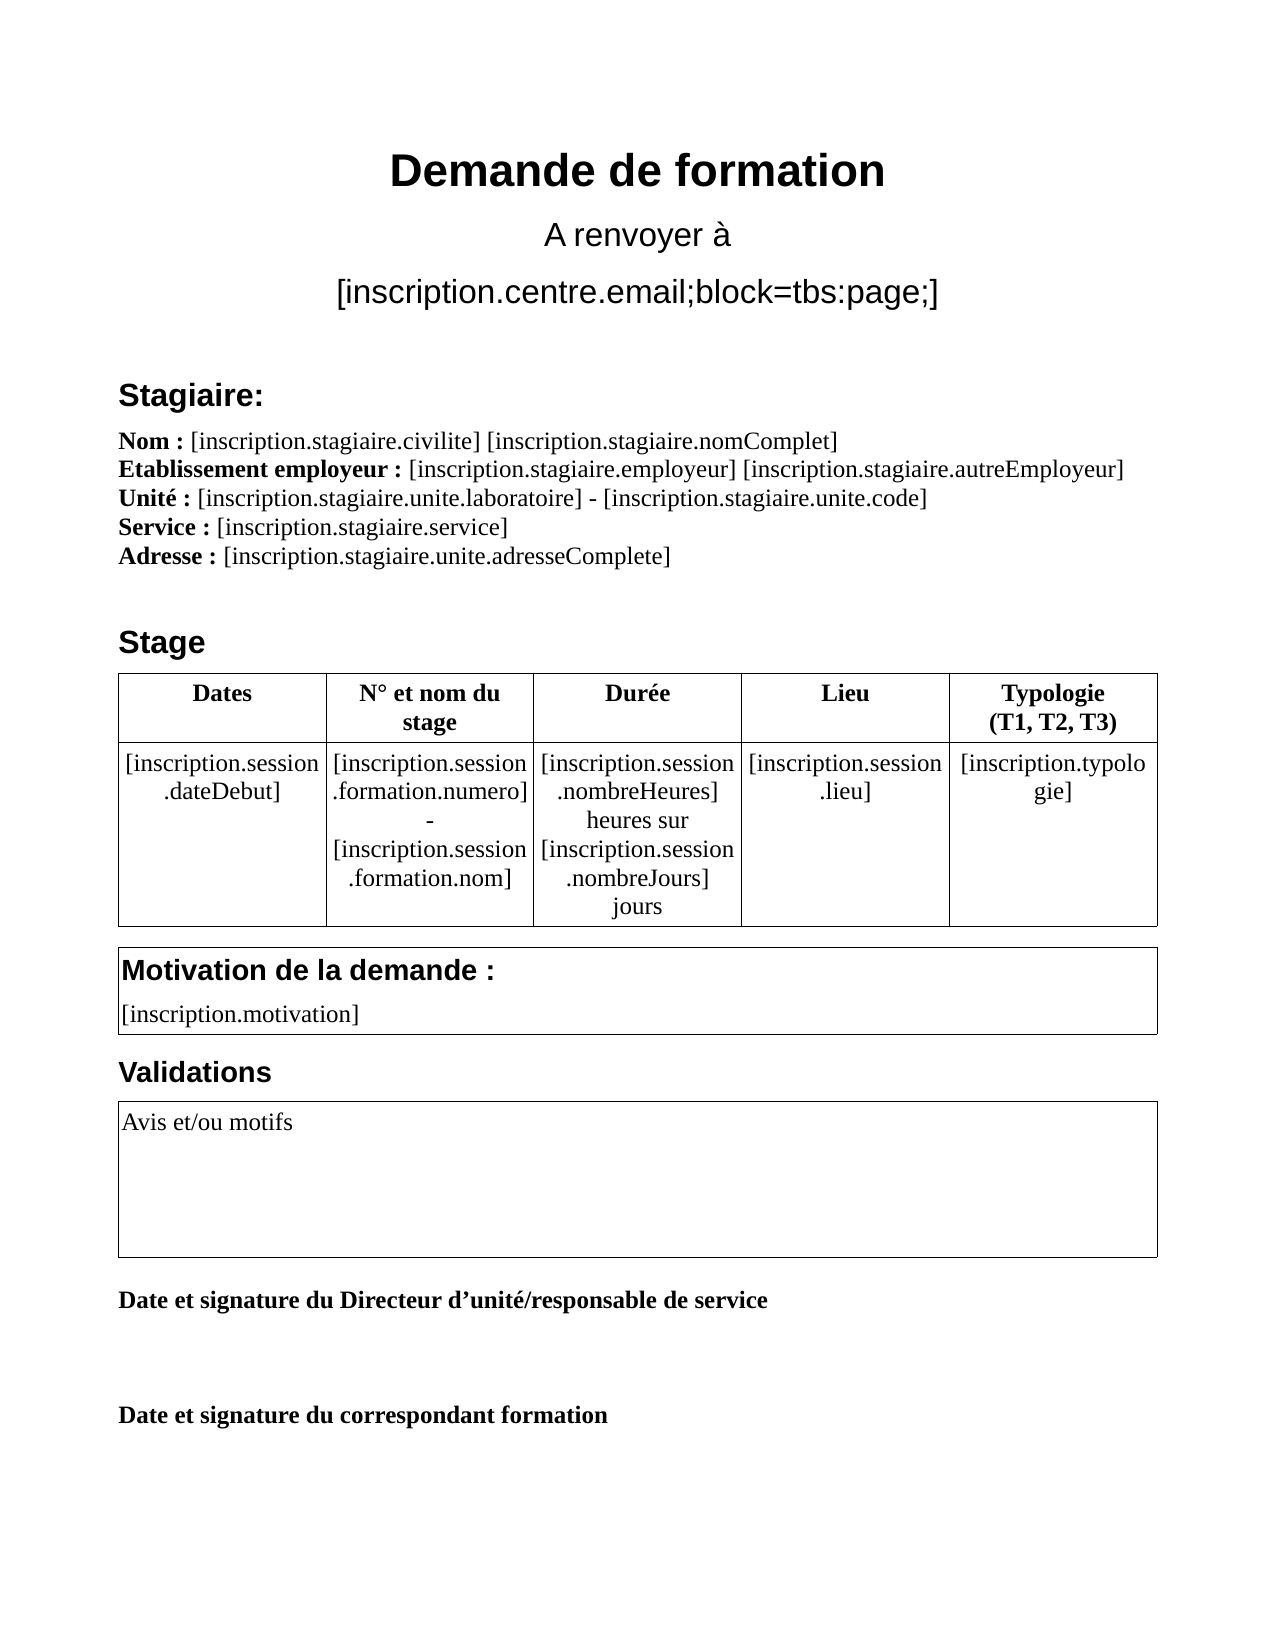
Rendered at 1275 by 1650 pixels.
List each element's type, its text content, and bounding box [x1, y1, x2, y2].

text Date et signature du correspondant formation [118, 1401, 1157, 1429]
text [inscription.motivation] [119, 993, 1157, 1034]
table_header Durée [534, 674, 741, 742]
table_cell [inscription.session.nombreHeures] heures sur [inscription.session.nombreJours] jours [534, 743, 741, 926]
table_header Lieu [742, 674, 949, 742]
table_header Typologie (T1, T2, T3) [950, 674, 1157, 742]
subtitle Stage [118, 623, 1157, 660]
text Etablissement employeur : [inscription.stagiaire.employeur] [inscription.stagiaire.autreEmployeur] [118, 454, 1157, 483]
table_cell [inscription.session.lieu] [742, 743, 949, 926]
text Adresse : [inscription.stagiaire.unite.adresseComplete] [118, 541, 1157, 569]
text Service : [inscription.stagiaire.service] [118, 512, 1157, 541]
subtitle Motivation de la demande : [119, 948, 1157, 986]
table_cell [inscription.typologie] [950, 743, 1157, 926]
text Unité : [inscription.stagiaire.unite.laboratoire] - [inscription.stagiaire.unite.code] [118, 483, 1157, 512]
text Avis et/ou motifs [119, 1102, 1157, 1136]
table_cell [inscription.session.dateDebut] [119, 743, 326, 926]
table_cell [inscription.session.formation.numero] - [inscription.session.formation.nom] [327, 743, 533, 926]
subtitle A renvoyer à [118, 214, 1157, 253]
subtitle [inscription.centre.email;block=tbs:page;] [118, 272, 1157, 310]
title Demande de formation [118, 143, 1157, 196]
subtitle Validations [118, 1055, 1157, 1088]
subtitle Stagiaire: [118, 376, 1157, 413]
text Nom : [inscription.stagiaire.civilite] [inscription.stagiaire.nomComplet] [118, 426, 1157, 454]
table_header Dates [119, 674, 326, 742]
table_header N° et nom du stage [327, 674, 533, 742]
text Date et signature du Directeur d’unité/responsable de service [118, 1286, 1157, 1314]
